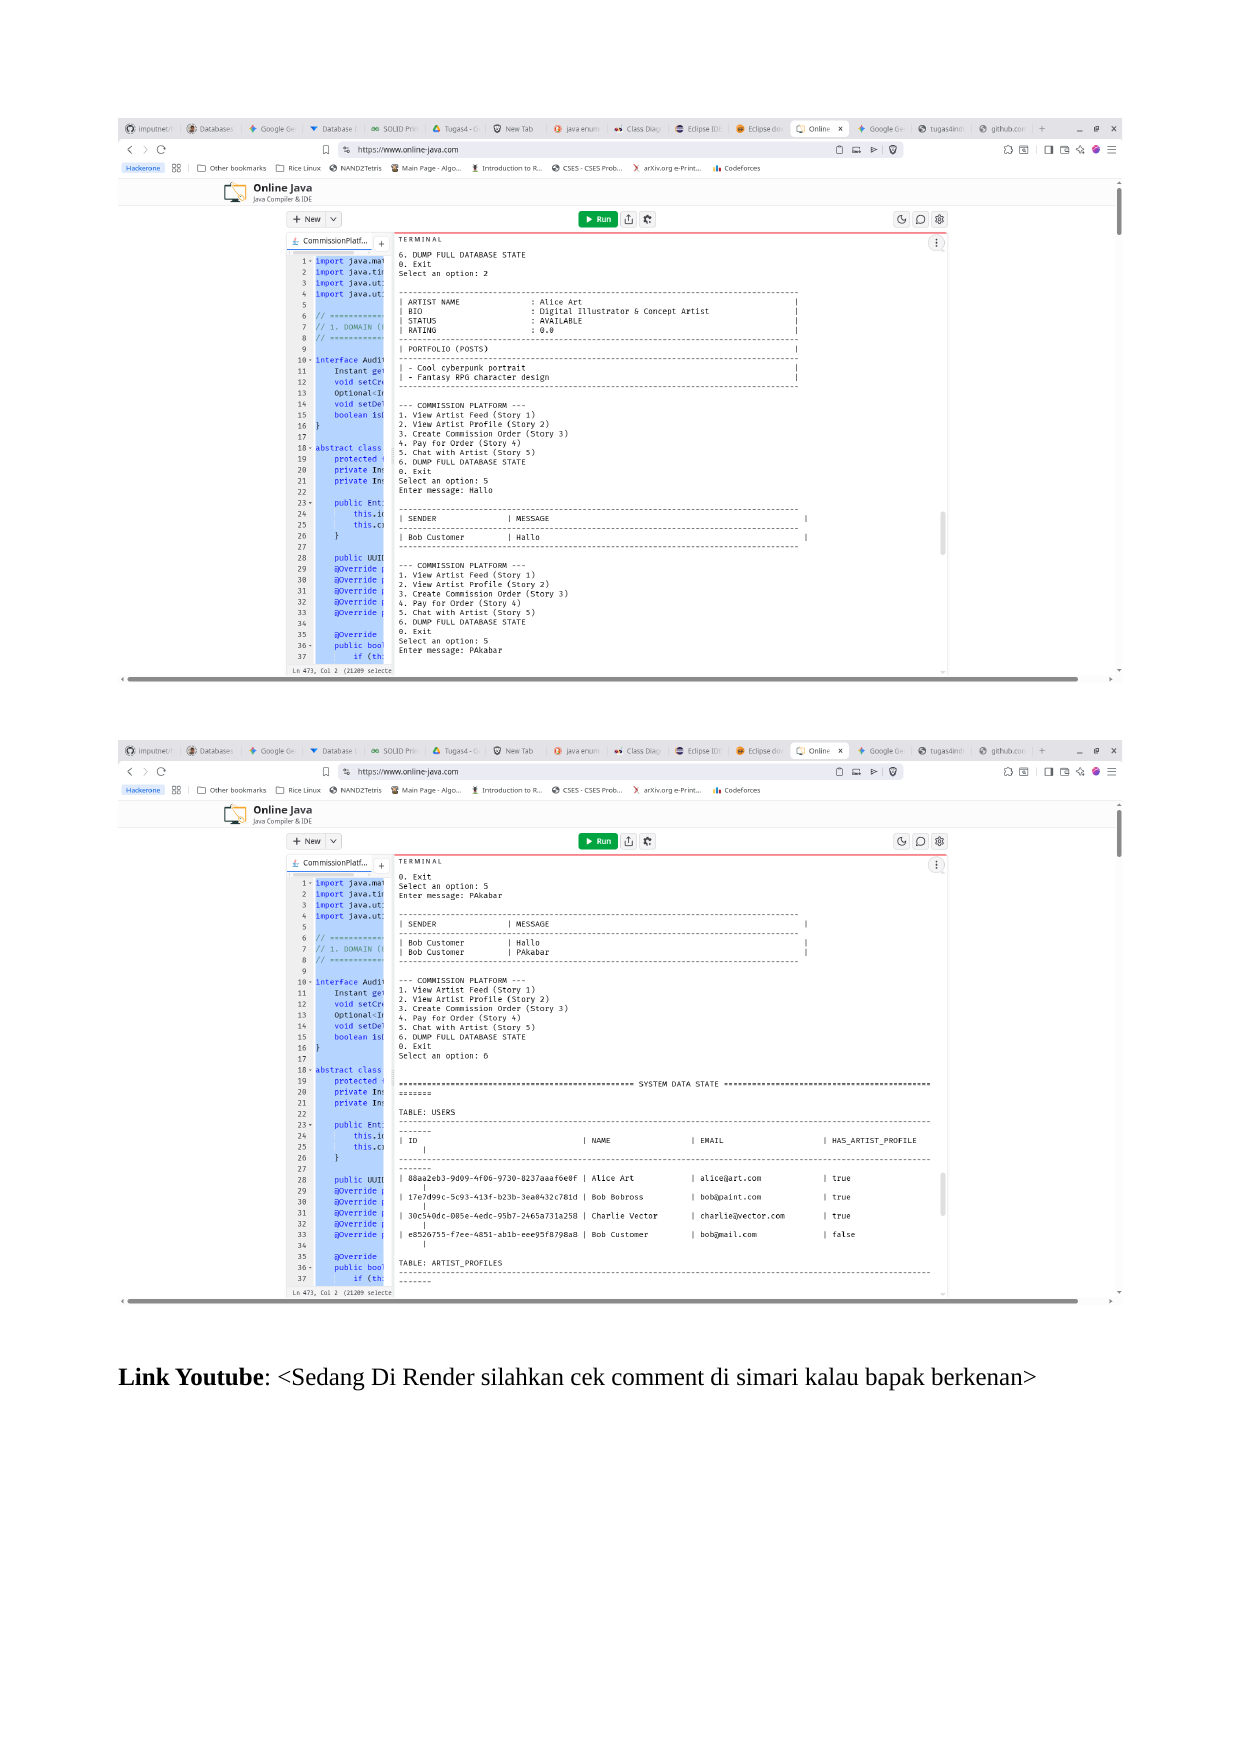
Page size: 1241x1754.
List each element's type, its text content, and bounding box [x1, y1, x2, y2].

text Link Youtube: <Sedang Di Render silahkan cek comment di simari kalau bapak berkenan> [118, 1362, 1122, 1391]
picture [118, 740, 1123, 1305]
picture [118, 118, 1123, 683]
